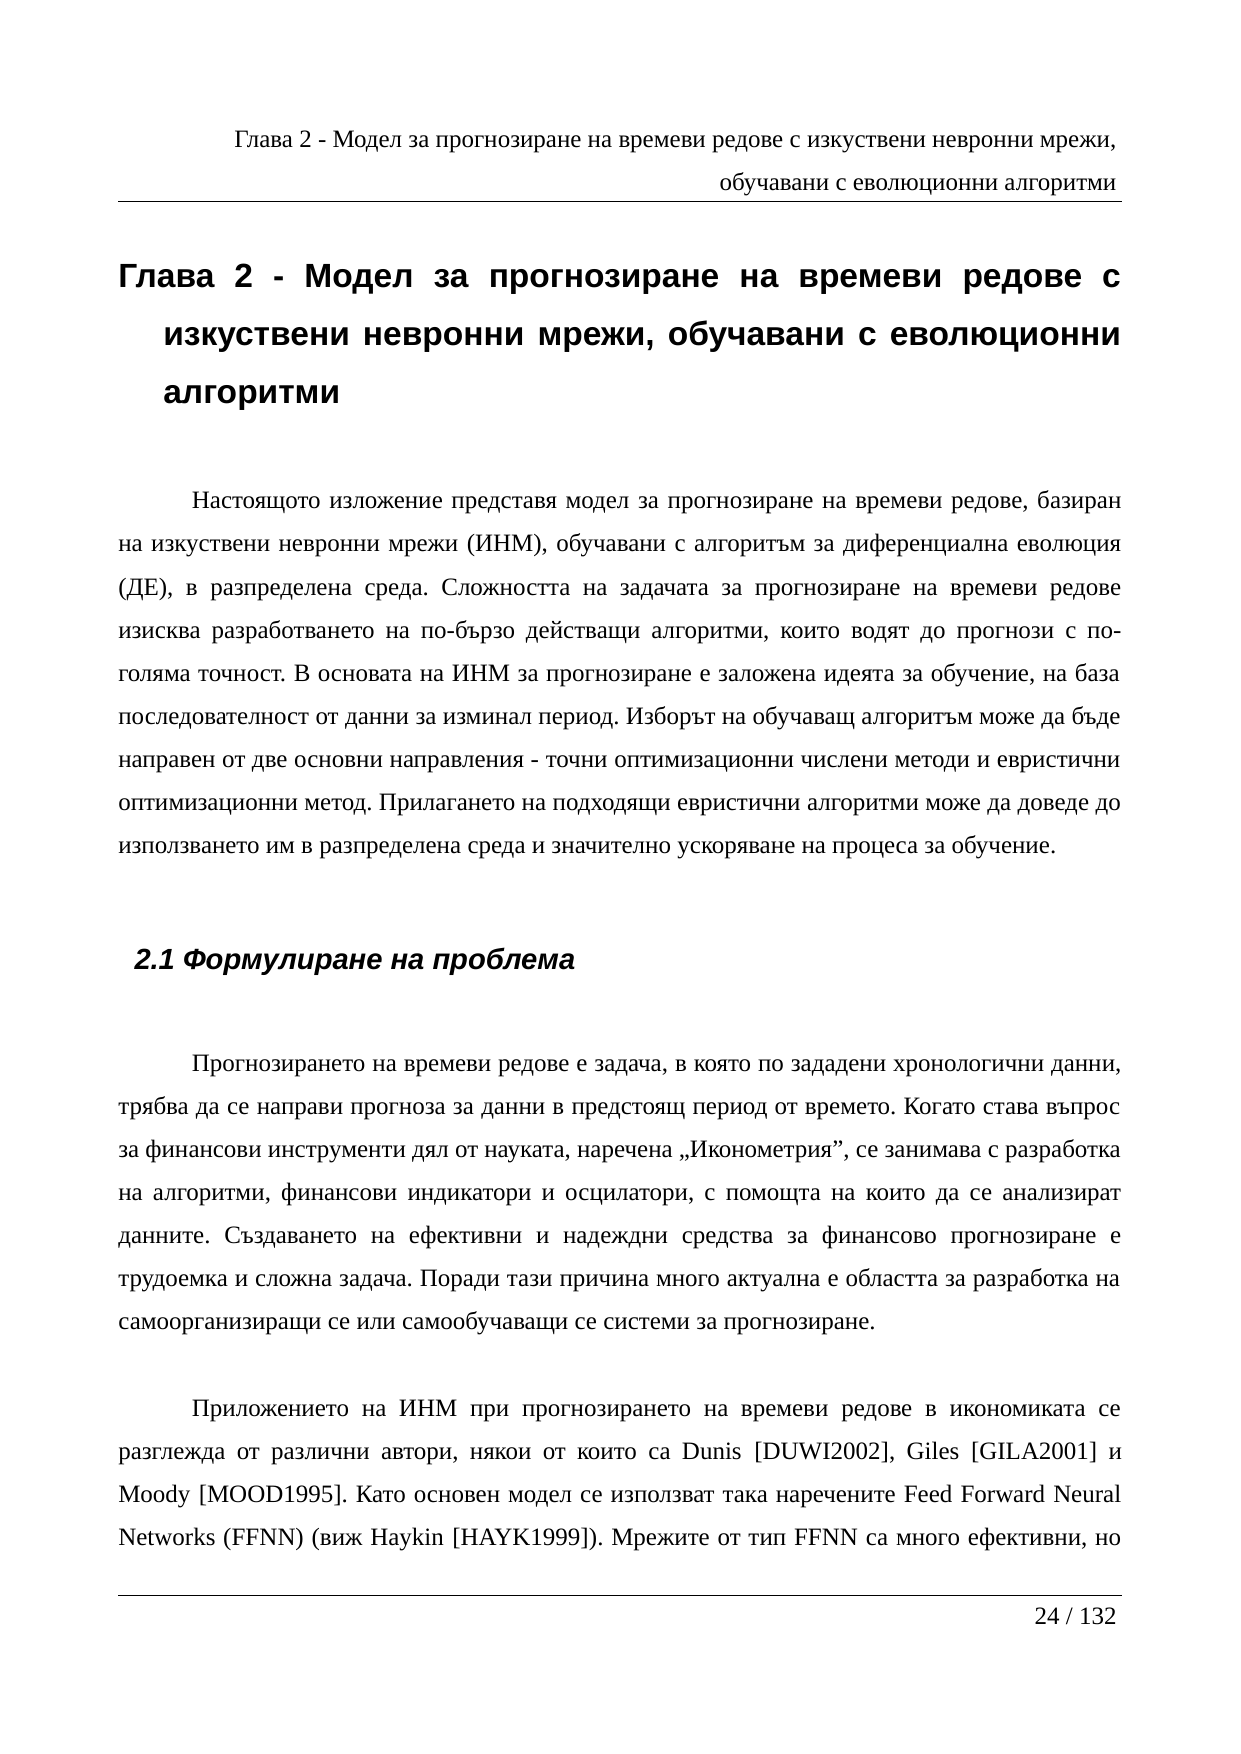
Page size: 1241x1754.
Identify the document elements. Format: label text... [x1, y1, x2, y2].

text Приложението на ИНМ при прогнозирането на времеви редове в икономиката се разглежда от различни автори, някои от които са Dunis [DUWI2002], Giles [GILA2001] и Moody [MOOD1995]. Като основен модел се използват така наречените Feed Forward Neural Networks (FFNN) (виж Haykin [HAYK1999]). Мрежите от тип FFNN са много ефективни, но [118, 1393, 1122, 1551]
subtitle 2.1 Формулиране на проблема [118, 942, 1122, 975]
text Настоящото изложение представя модел за прогнозиране на времеви редове, базиран на изкуствени невронни мрежи (ИНМ), обучавани с алгоритъм за диференциална еволюция (ДЕ), в разпределена среда. Сложността на задачата за прогнозиране на времеви редове изисква разработването на по-бързо действащи алгоритми, които водят до прогнози с по-голяма точност. В основата на ИНМ за прогнозиране е заложена идеята за обучение, на база последователност от данни за изминал период. Изборът на обучаващ алгоритъм може да бъде направен от две основни направления - точни оптимизационни числени методи и евристични оптимизационни метод. Прилагането на подходящи евристични алгоритми може да доведе до използването им в разпределена среда и значително ускоряване на процеса за обучение. [118, 485, 1122, 859]
subtitle Глава 2 - Модел за прогнозиране на времеви редове с изкуствени невронни мрежи, обучавани с еволюционни алгоритми [118, 256, 1122, 411]
text Прогнозирането на времеви редове е задача, в която по зададени хронологични данни, трябва да се направи прогноза за данни в предстоящ период от времето. Когато става въпрос за финансови инструменти дял от науката, наречена „Иконометрия”, се занимава с разработка на алгоритми, финансови индикатори и осцилатори, с помощта на които да се анализират данните. Създаването на ефективни и надеждни средства за финансово прогнозиране е трудоемка и сложна задача. Поради тази причина много актуална е областта за разработка на самоорганизиращи се или самообучаващи се системи за прогнозиране. [118, 1048, 1122, 1335]
